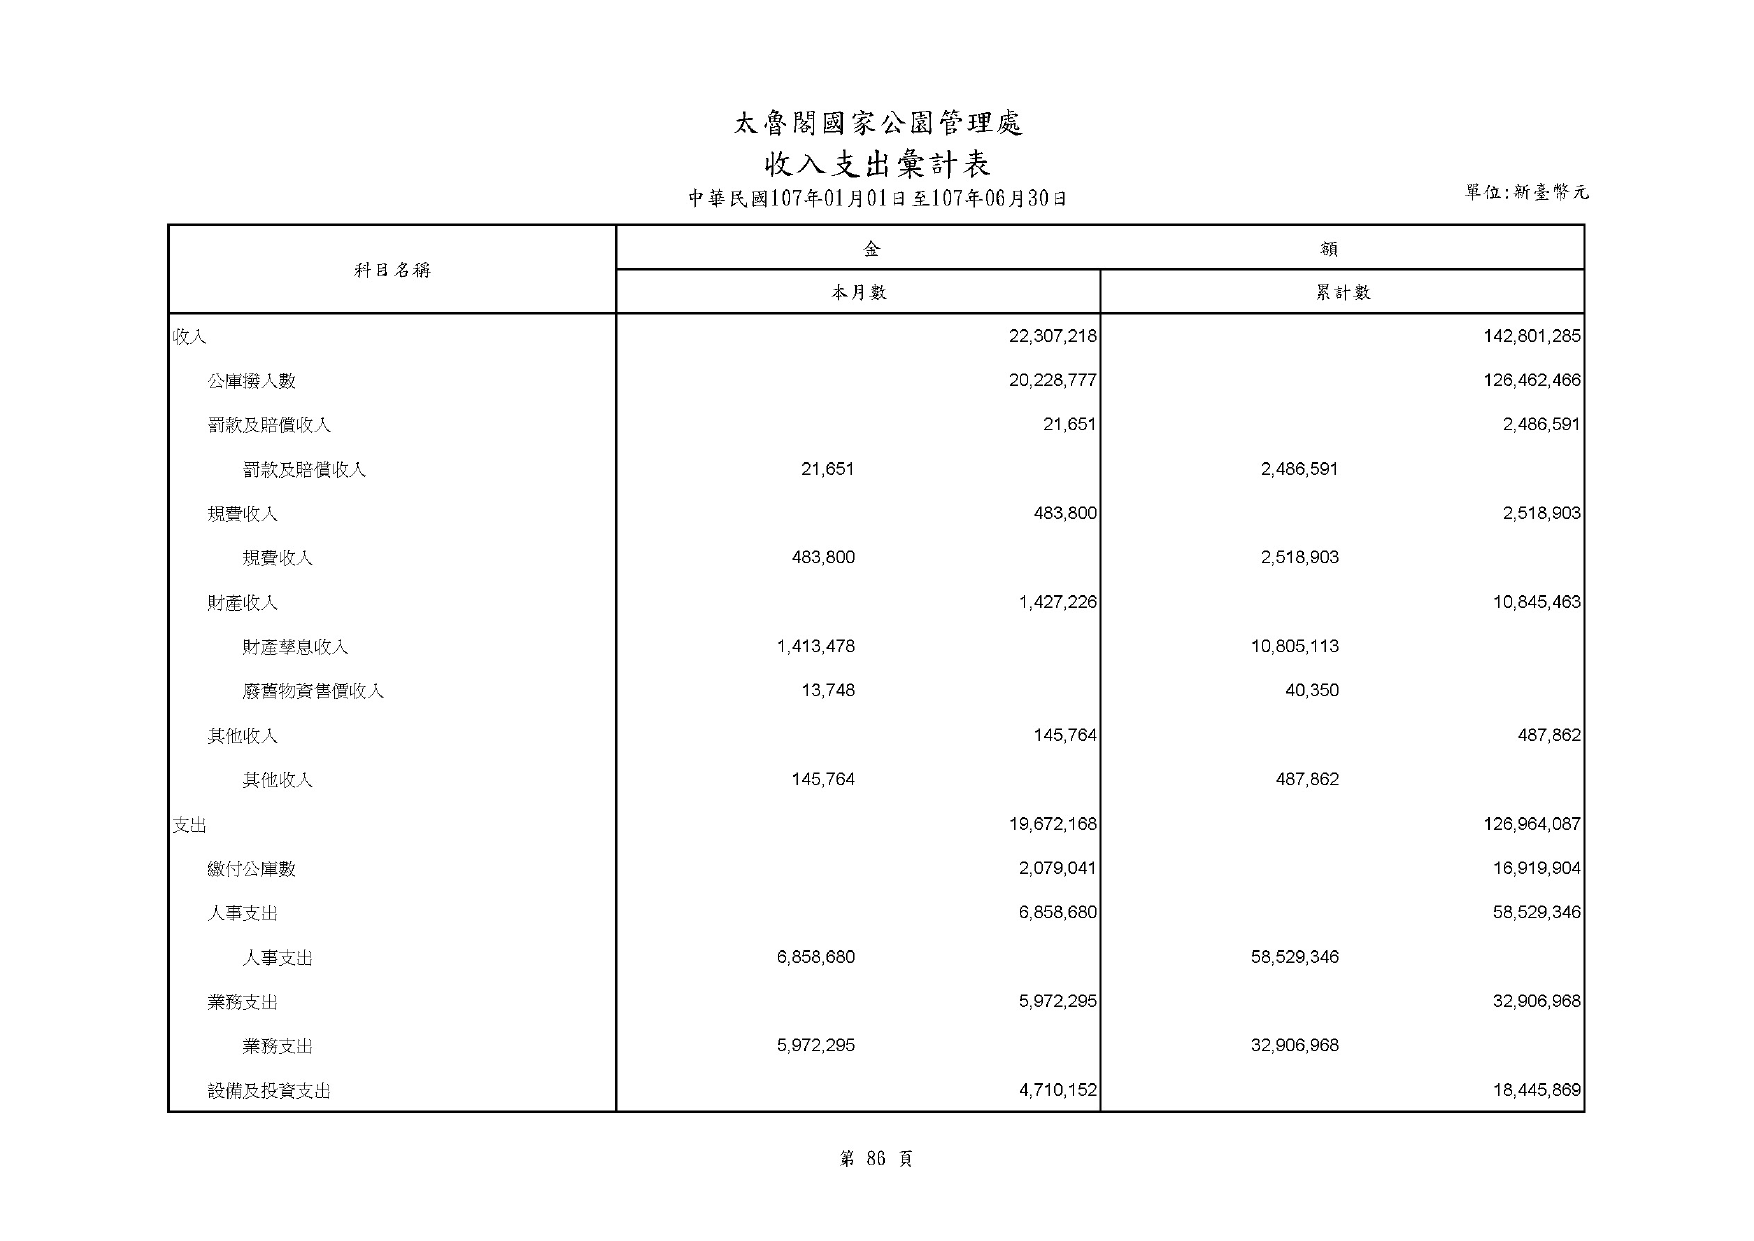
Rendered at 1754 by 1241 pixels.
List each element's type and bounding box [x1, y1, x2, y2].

picture [59, 59, 1695, 1216]
